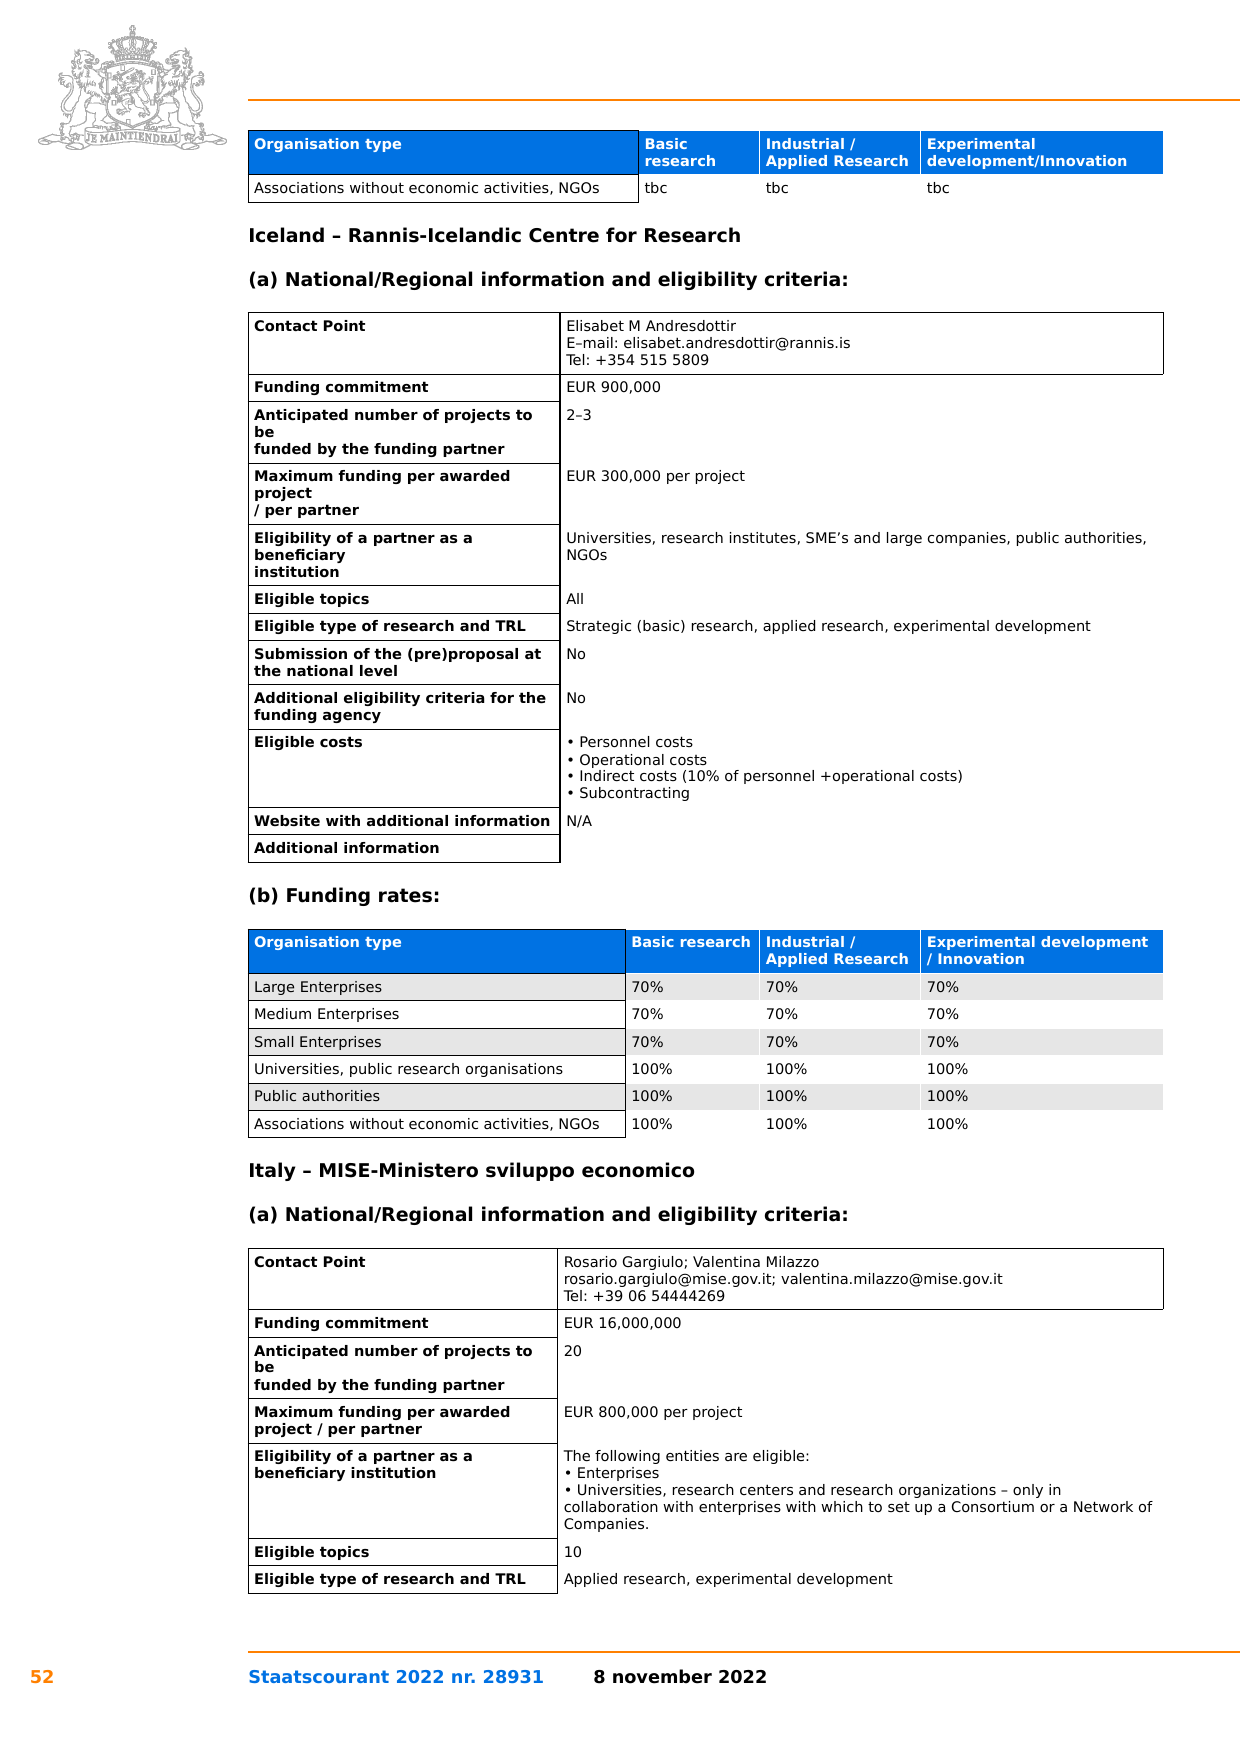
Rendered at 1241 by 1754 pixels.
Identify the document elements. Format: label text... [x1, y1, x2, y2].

table_cell 2–3 [561, 402, 1163, 462]
table_cell 20 [558, 1338, 1163, 1398]
table_cell 100% [921, 1111, 1163, 1137]
subtitle Italy – MISE-Ministero sviluppo economico [248, 1160, 1163, 1182]
table_cell Website with additional information [249, 808, 559, 834]
table_cell Eligibility of a partner as a beneficiary institution [249, 525, 559, 585]
table_cell Associations without economic activities, NGOs [249, 175, 638, 202]
table_cell tbc [921, 175, 1163, 202]
table_cell Anticipated number of projects to be funded by the funding partner [249, 1338, 557, 1398]
table_cell Maximum funding per awarded project / per partner [249, 1399, 557, 1442]
table_cell All [561, 586, 1163, 612]
table_header Basic research [639, 131, 759, 174]
table_cell Anticipated number of projects to be funded by the funding partner [249, 402, 559, 462]
text (a) National/Regional information and eligibility criteria: [248, 268, 1163, 290]
table_header Rosario Gargiulo; Valentina Milazzo rosario.gargiulo@mise.gov.it; valentina.milazzo@mise.gov.it Tel: +39 06 54444269 [558, 1249, 1163, 1309]
table_header Contact Point [249, 313, 559, 374]
table_cell EUR 300,000 per project [561, 464, 1163, 524]
table_cell EUR 16,000,000 [558, 1310, 1163, 1337]
table_cell • Personnel costs • Operational costs • Indirect costs (10% of personnel +operational costs) • Subcontracting [561, 730, 1163, 807]
table_cell 70% [760, 1001, 920, 1028]
table_cell Medium Enterprises [249, 1001, 625, 1028]
table_cell Strategic (basic) research, applied research, experimental development [561, 614, 1163, 640]
table_cell tbc [639, 175, 759, 202]
table_cell Funding commitment [249, 1310, 557, 1337]
table_cell 100% [760, 1056, 920, 1082]
table_cell Eligible type of research and TRL [249, 1566, 557, 1592]
table_cell 70% [626, 974, 759, 1000]
table_cell 70% [921, 974, 1163, 1000]
table_header Experimental development/Innovation [921, 131, 1163, 174]
table_cell Universities, public research organisations [249, 1056, 625, 1082]
table_header Elisabet M Andresdottir E–mail: elisabet.andresdottir@rannis.is Tel: +354 515 5809 [561, 313, 1163, 374]
picture [38, 25, 227, 150]
table_cell 70% [760, 974, 920, 1000]
table_cell 100% [760, 1111, 920, 1137]
table_header Organisation type [249, 930, 625, 973]
text (a) National/Regional information and eligibility criteria: [248, 1204, 1163, 1226]
table_cell Large Enterprises [249, 974, 625, 1000]
table_cell 70% [626, 1029, 759, 1055]
table_cell 100% [626, 1111, 759, 1137]
table_cell Maximum funding per awarded project / per partner [249, 464, 559, 524]
table_cell 10 [558, 1539, 1163, 1565]
table_cell The following entities are eligible: • Enterprises • Universities, research centers and research organizations – only in collaboration with enterprises with which to set up a Consortium or a Network of Companies. [558, 1444, 1163, 1538]
table_cell 100% [921, 1056, 1163, 1082]
table_cell Funding commitment [249, 375, 559, 401]
table_cell [561, 835, 1163, 862]
table_cell Eligible topics [249, 1539, 557, 1565]
table_cell Eligibility of a partner as a beneficiary institution [249, 1444, 557, 1538]
text (b) Funding rates: [248, 885, 1163, 907]
table_cell Eligible topics [249, 586, 559, 612]
table_header Experimental development / Innovation [921, 930, 1163, 973]
table_cell No [561, 641, 1163, 684]
table_cell EUR 900,000 [561, 375, 1163, 401]
table_cell EUR 800,000 per project [558, 1399, 1163, 1442]
table_cell Universities, research institutes, SME’s and large companies, public authorities, NGOs [561, 525, 1163, 585]
table_header Industrial / Applied Research [760, 131, 920, 174]
table_cell N/A [561, 808, 1163, 834]
table_cell Applied research, experimental development [558, 1566, 1163, 1592]
table_header Basic research [626, 930, 759, 973]
table_cell Additional information [249, 835, 559, 862]
table_cell 100% [626, 1056, 759, 1082]
subtitle Iceland – Rannis-Icelandic Centre for Research [248, 224, 1163, 247]
table_cell 100% [760, 1084, 920, 1110]
table_header Organisation type [249, 131, 638, 174]
table_header Industrial / Applied Research [760, 930, 920, 973]
table_cell 100% [626, 1084, 759, 1110]
table_cell Public authorities [249, 1084, 625, 1110]
table_cell Eligible costs [249, 730, 559, 807]
table_cell 70% [760, 1029, 920, 1055]
table_header Contact Point [249, 1249, 557, 1309]
table_cell Submission of the (pre)proposal at the national level [249, 641, 559, 684]
table_cell 70% [626, 1001, 759, 1028]
table_cell Associations without economic activities, NGOs [249, 1111, 625, 1137]
table_cell Additional eligibility criteria for the funding agency [249, 685, 559, 729]
table_cell tbc [760, 175, 920, 202]
table_cell No [561, 685, 1163, 729]
table_cell 70% [921, 1029, 1163, 1055]
table_cell Small Enterprises [249, 1029, 625, 1055]
table_cell Eligible type of research and TRL [249, 614, 559, 640]
table_cell 70% [921, 1001, 1163, 1028]
table_cell 100% [921, 1084, 1163, 1110]
